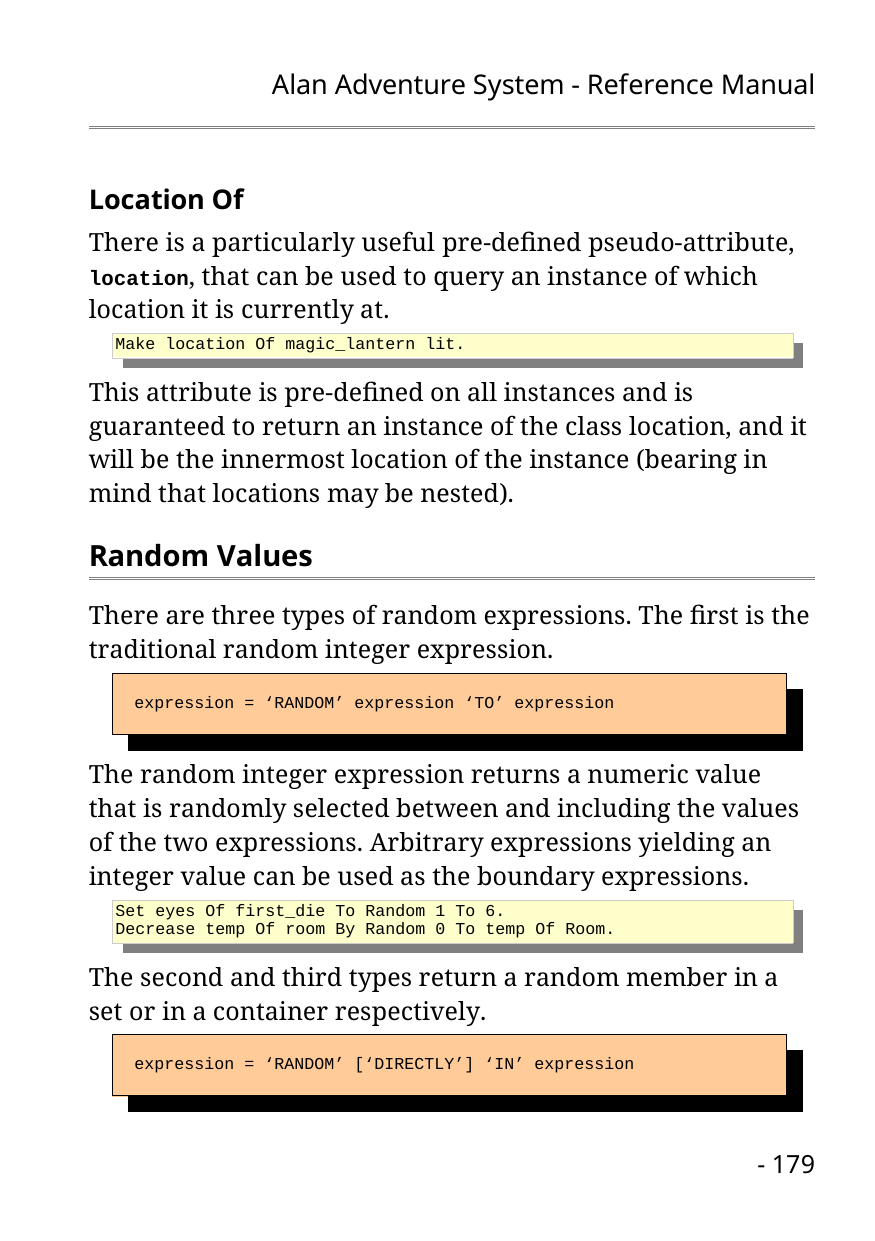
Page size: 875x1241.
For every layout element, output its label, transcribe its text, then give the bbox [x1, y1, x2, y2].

text The second and third types return a random member in a set or in a container respectively. [88, 960, 815, 1028]
text Set eyes Of first_die To Random 1 To 6. [113, 901, 793, 918]
text The random integer expression returns a numeric value that is randomly selected between and including the values of the two expressions. Arbitrary expressions yielding an integer value can be used as the boundary expressions. [88, 757, 815, 893]
text There are three types of random expressions. The first is the traditional random integer expression. [88, 598, 815, 666]
subtitle Random Values [88, 536, 815, 579]
subtitle Location Of [88, 180, 815, 217]
text expression = ‘RANDOM’ expression ‘TO’ expression [113, 674, 786, 734]
text Make location Of magic_lantern lit. [113, 334, 793, 357]
text This attribute is pre-defined on all instances and is guaranteed to return an instance of the class location, and it will be the innermost location of the instance (bearing in mind that locations may be nested). [88, 374, 815, 510]
text Decrease temp Of room By Random 0 To temp Of Room. [113, 918, 793, 943]
text There is a particularly useful pre-defined pseudo-attribute, location, that can be used to query an instance of which location it is currently at. [88, 224, 815, 326]
text expression = ‘RANDOM’ [‘DIRECTLY’] ‘IN’ expression [113, 1035, 786, 1095]
